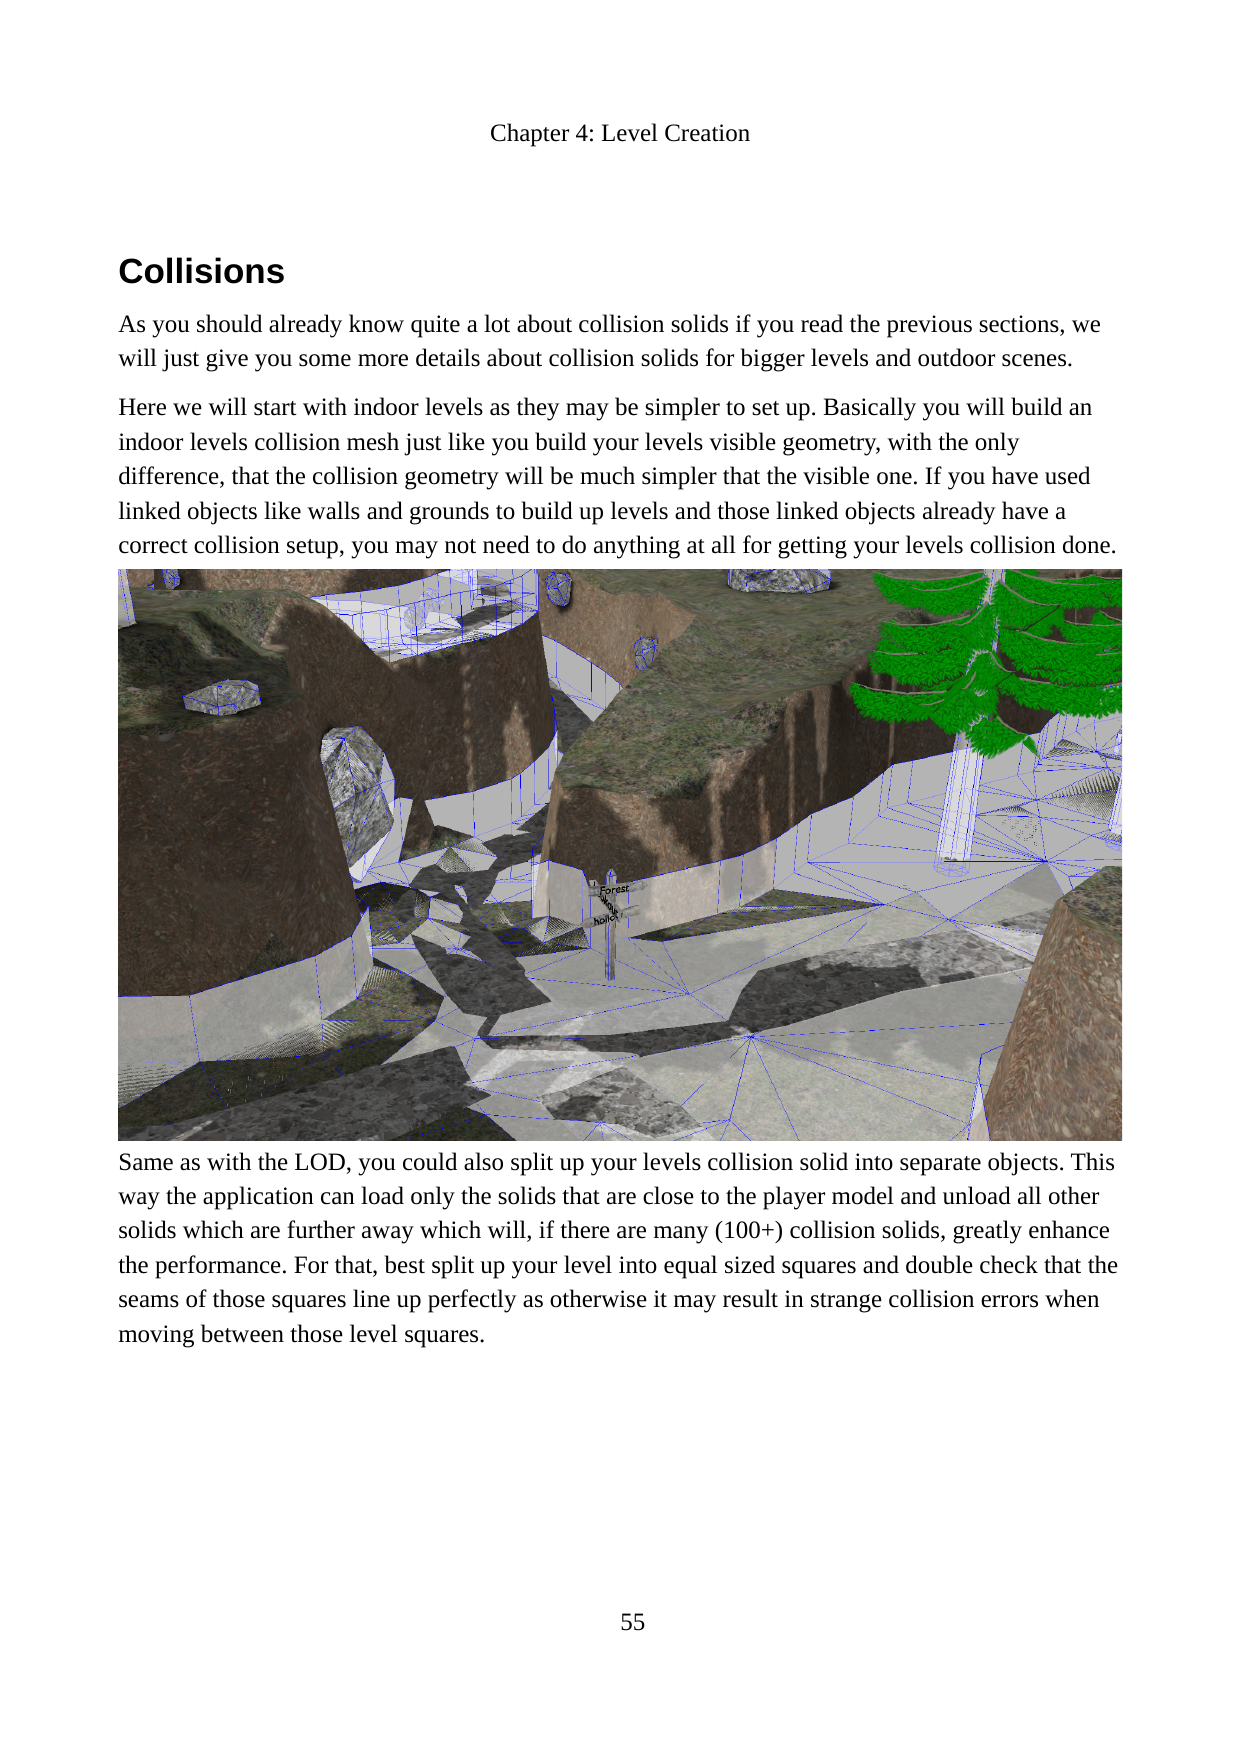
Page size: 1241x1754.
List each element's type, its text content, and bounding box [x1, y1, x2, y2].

text Here we will start with indoor levels as they may be simpler to set up. Basically you will build an indoor levels collision mesh just like you build your levels visible geometry, with the only difference, that the collision geometry will be much simpler that the visible one. If you have used linked objects like walls and grounds to build up levels and those linked objects already have a correct collision setup, you may not need to do anything at all for getting your levels collision done. [118, 392, 1122, 559]
text As you should already know quite a lot about collision solids if you read the previous sections, we will just give you some more details about collision solids for bigger levels and outdoor scenes. [118, 309, 1122, 372]
picture [118, 569, 1123, 1141]
subtitle Collisions [118, 250, 1122, 290]
text Same as with the LOD, you could also split up your levels collision solid into separate objects. This way the application can load only the solids that are close to the player model and unload all other solids which are further away which will, if there are many (100+) collision solids, greatly enhance the performance. For that, best split up your level into equal sized squares and double check that the seams of those squares line up perfectly as otherwise it may result in strange collision errors when moving between those level squares. [118, 1141, 1122, 1348]
